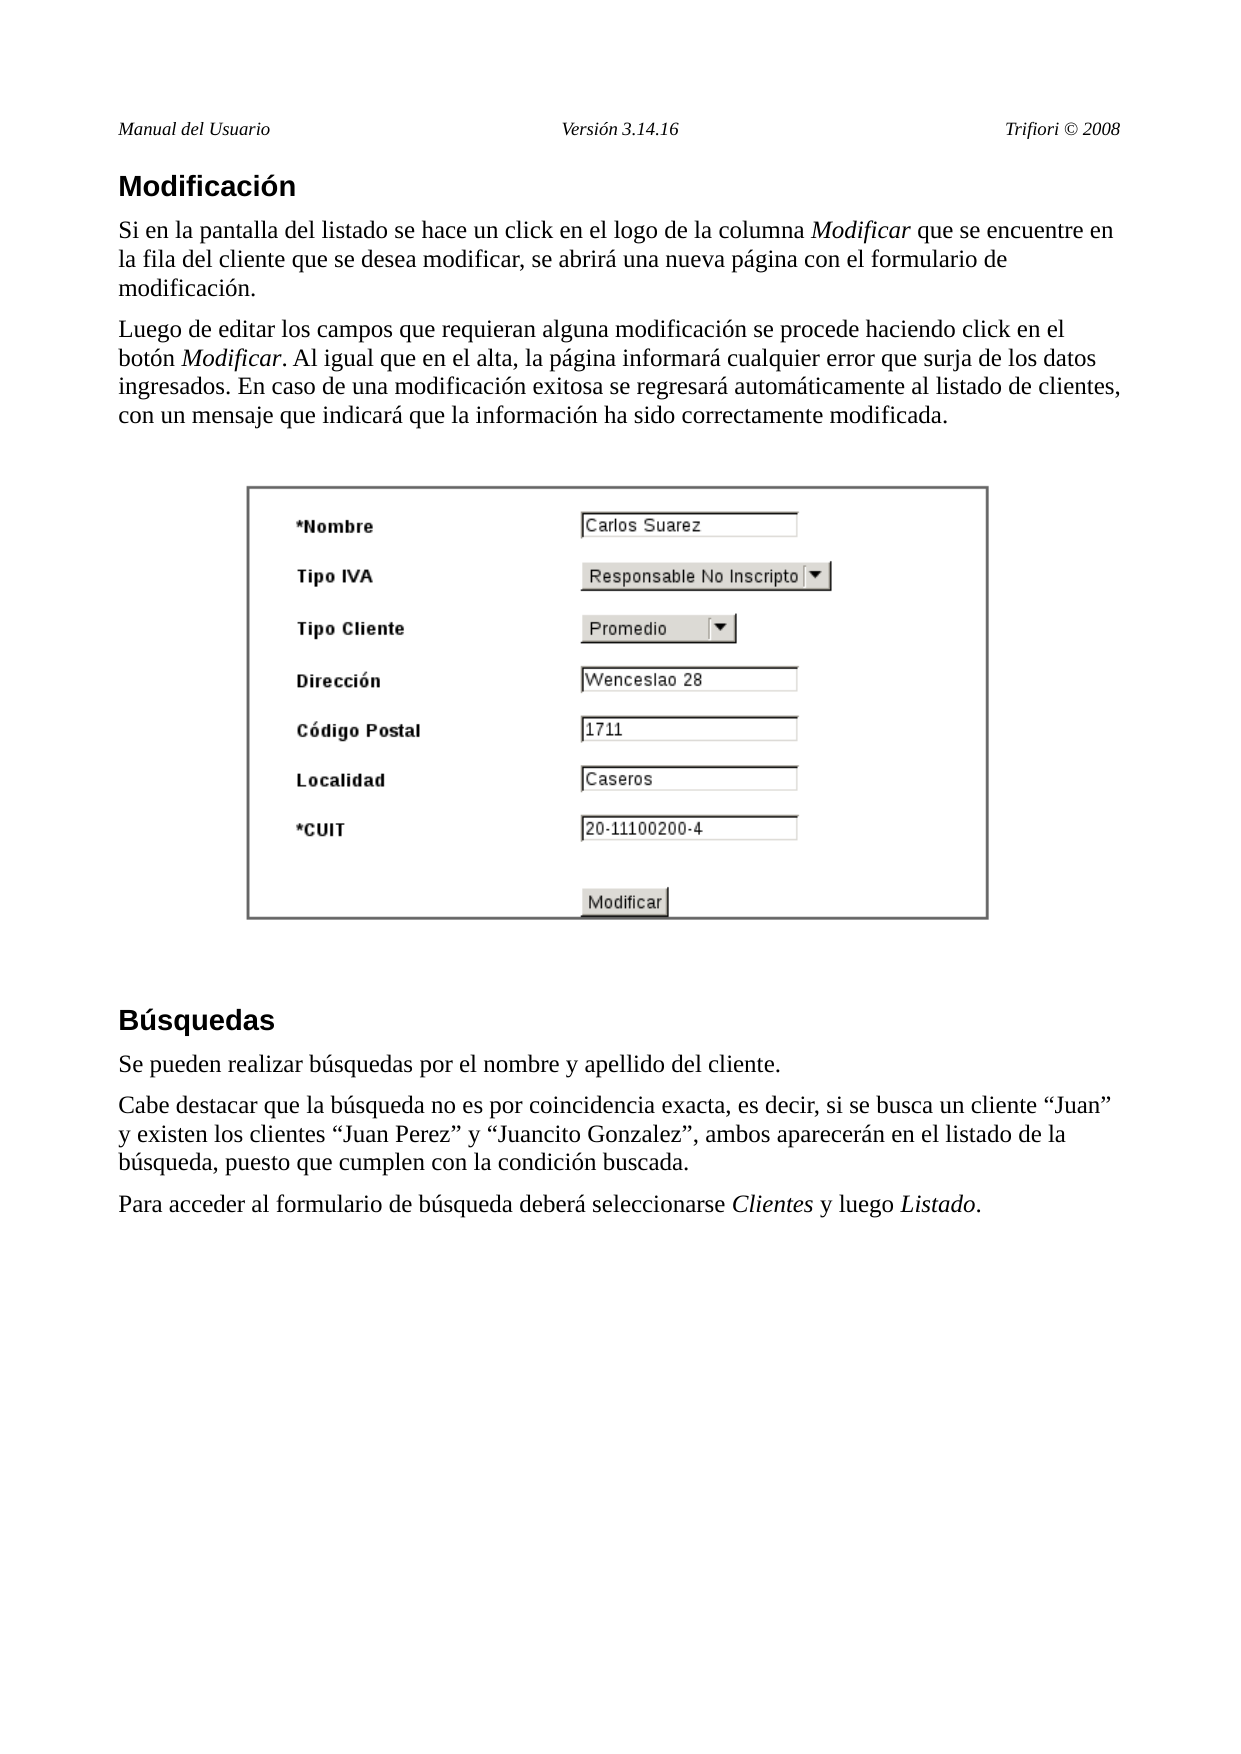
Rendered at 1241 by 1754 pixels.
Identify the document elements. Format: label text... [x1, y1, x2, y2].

text Si en la pantalla del listado se hace un click en el logo de la columna Modificar que se encuentre en la fila del cliente que se desea modificar, se abrirá una nueva página con el formulario de modificación. [118, 215, 1122, 301]
text Luego de editar los campos que requieran alguna modificación se procede haciendo click en el botón Modificar. Al igual que en el alta, la página informará cualquier error que surja de los datos ingresados. En caso de una modificación exitosa se regresará automáticamente al listado de clientes, con un mensaje que indicará que la información ha sido correctamente modificada. [118, 314, 1122, 429]
text Para acceder al formulario de búsqueda deberá seleccionarse Clientes y luego Listado. [118, 1189, 1122, 1217]
picture [244, 482, 995, 927]
text Cabe destacar que la búsqueda no es por coincidencia exacta, es decir, si se busca un cliente “Juan” y existen los clientes “Juan Perez” y “Juancito Gonzalez”, ambos aparecerán en el listado de la búsqueda, puesto que cumplen con la condición buscada. [118, 1090, 1122, 1176]
subtitle Búsquedas [118, 1003, 1122, 1036]
text Se pueden realizar búsquedas por el nombre y apellido del cliente. [118, 1049, 1122, 1077]
subtitle Modificación [118, 169, 1122, 203]
